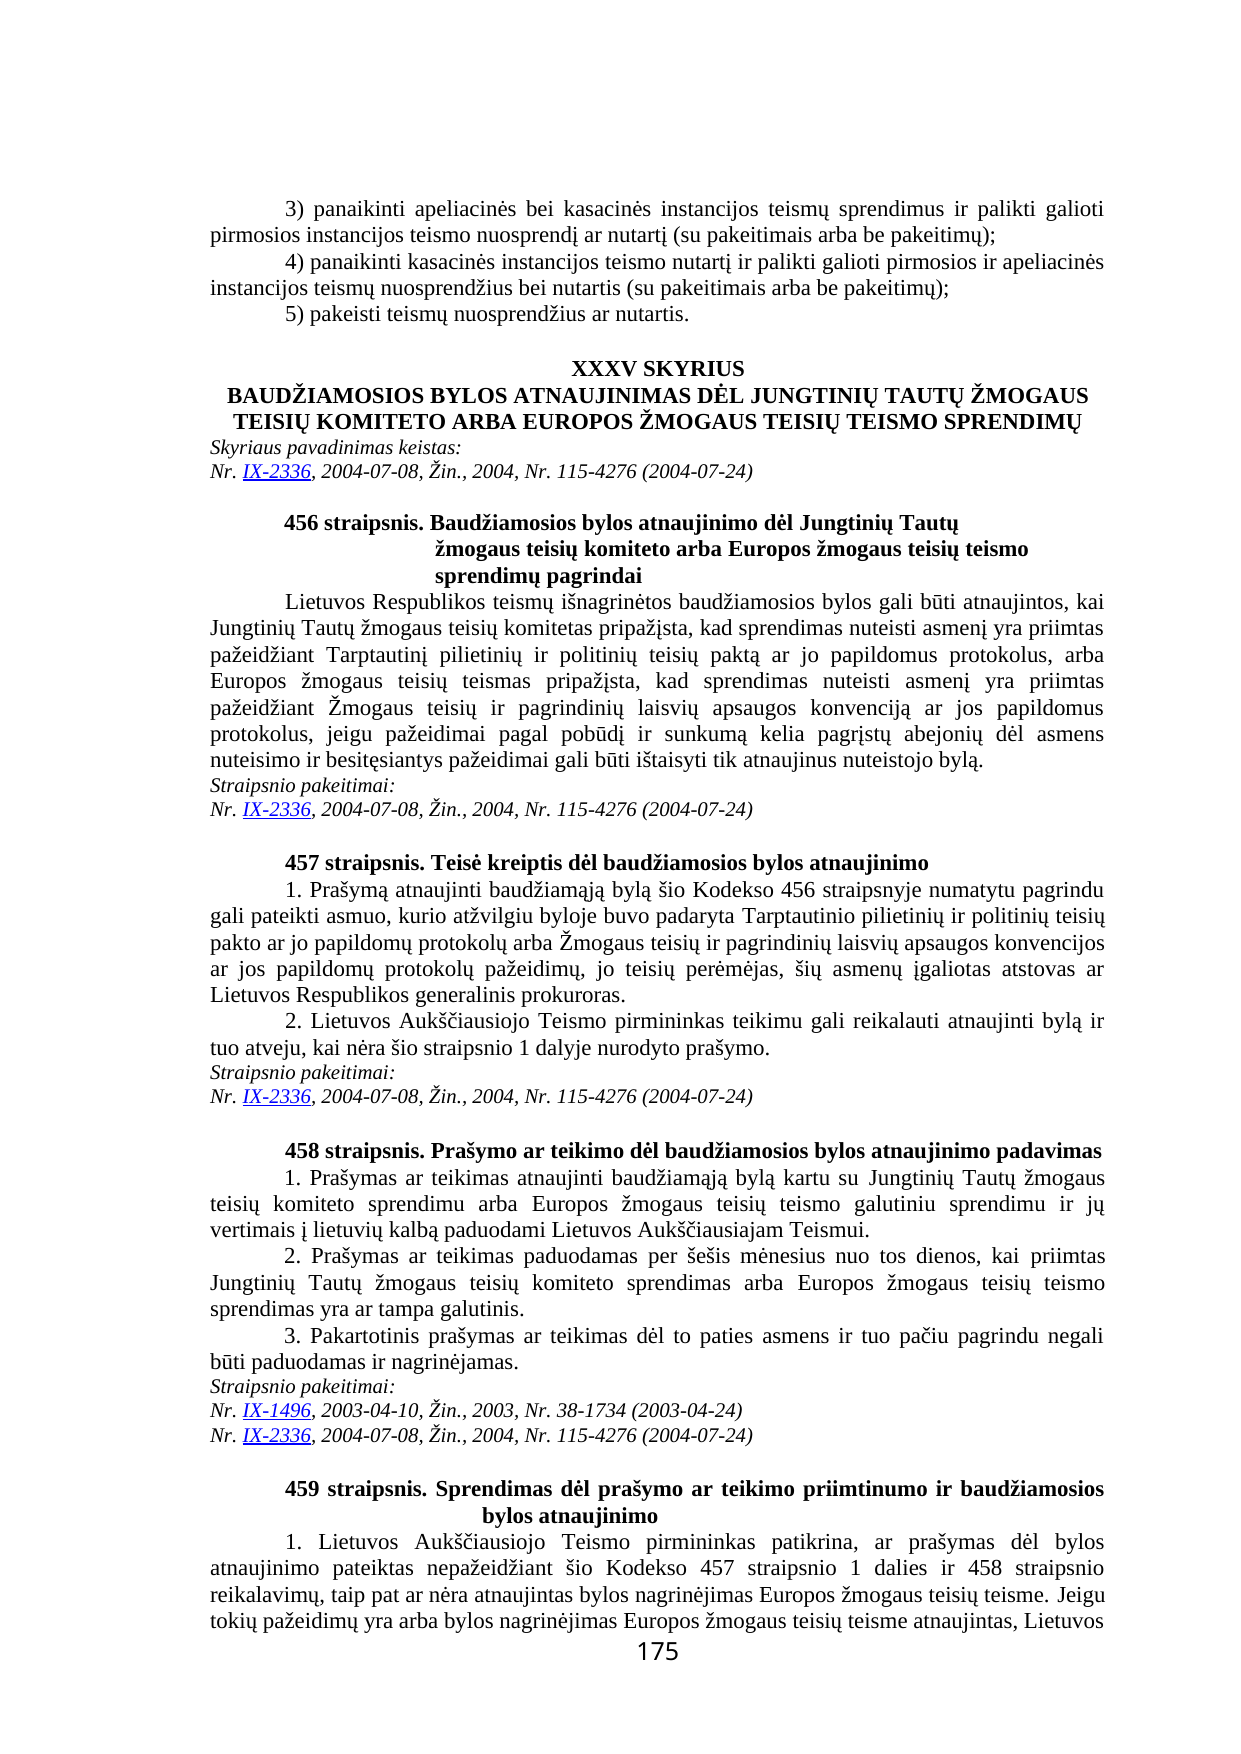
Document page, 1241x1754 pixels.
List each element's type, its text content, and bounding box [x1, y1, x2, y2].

text 4) panaikinti kasacinės instancijos teismo nutartį ir palikti galioti pirmosios ir apeliacinės instancijos teismų nuosprendžius bei nutartis (su pakeitimais arba be pakeitimų); [210, 248, 1106, 300]
text 3. Pakartotinis prašymas ar teikimas dėl to paties asmens ir tuo pačiu pagrindu negali būti paduodamas ir nagrinėjamas. [210, 1322, 1106, 1374]
text 1. Prašymas ar teikimas atnaujinti baudžiamąją bylą kartu su Jungtinių Tautų žmogaus teisių komiteto sprendimu arba Europos žmogaus teisių teismo galutiniu sprendimu ir jų vertimais į lietuvių kalbą paduodami Lietuvos Aukščiausiajam Teismui. [210, 1163, 1106, 1243]
text sprendimų pagrindai [360, 562, 1106, 588]
text 456 straipsnis. Baudžiamosios bylos atnaujinimo dėl Jungtinių Tautų [210, 509, 1106, 535]
text XXXV SKYRIUS [210, 356, 1106, 382]
text 1. Lietuvos Aukščiausiojo Teismo pirmininkas patikrina, ar prašymas dėl bylos atnaujinimo pateiktas nepažeidžiant šio Kodekso 457 straipsnio 1 dalies ir 458 straipsnio reikalavimų, taip pat ar nėra atnaujintas bylos nagrinėjimas Europos žmogaus teisių teisme. Jeigu tokių pažeidimų yra arba bylos nagrinėjimas Europos žmogaus teisių teisme atnaujintas, Lietuvos [210, 1528, 1106, 1633]
text 2. Lietuvos Aukščiausiojo Teismo pirmininkas teikimu gali reikalauti atnaujinti bylą ir tuo atveju, kai nėra šio straipsnio 1 dalyje nurodyto prašymo. [210, 1008, 1106, 1060]
text Straipsnio pakeitimai: [210, 773, 1106, 797]
text Straipsnio pakeitimai: [210, 1060, 1106, 1084]
text 3) panaikinti apeliacinės bei kasacinės instancijos teismų sprendimus ir palikti galioti pirmosios instancijos teismo nuosprendį ar nutartį (su pakeitimais arba be pakeitimų); [210, 195, 1106, 248]
text Nr. IX-2336, 2004-07-08, Žin., 2004, Nr. 115-4276 (2004-07-24) [210, 797, 1106, 821]
text Straipsnio pakeitimai: [210, 1374, 1106, 1398]
text 5) pakeisti teismų nuosprendžius ar nutartis. [210, 300, 1106, 327]
text 457 straipsnis. Teisė kreiptis dėl baudžiamosios bylos atnaujinimo [210, 849, 1106, 876]
text Nr. IX-2336, 2004-07-08, Žin., 2004, Nr. 115-4276 (2004-07-24) [210, 459, 1106, 483]
text Nr. IX-2336, 2004-07-08, Žin., 2004, Nr. 115-4276 (2004-07-24) [210, 1084, 1106, 1108]
text Skyriaus pavadinimas keistas: [210, 434, 1106, 459]
text 1. Prašymą atnaujinti baudžiamąją bylą šio Kodekso 456 straipsnyje numatytu pagrindu gali pateikti asmuo, kurio atžvilgiu byloje buvo padaryta Tarptautinio pilietinių ir politinių teisių pakto ar jo papildomų protokolų arba Žmogaus teisių ir pagrindinių laisvių apsaugos konvencijos ar jos papildomų protokolų pažeidimų, jo teisių perėmėjas, šių asmenų įgaliotas atstovas ar Lietuvos Respublikos generalinis prokuroras. [210, 876, 1106, 1008]
text 458 straipsnis. Prašymo ar teikimo dėl baudžiamosios bylos atnaujinimo padavimas [285, 1137, 1106, 1163]
text Lietuvos Respublikos teismų išnagrinėtos baudžiamosios bylos gali būti atnaujintos, kai Jungtinių Tautų žmogaus teisių komitetas pripažįsta, kad sprendimas nuteisti asmenį yra priimtas pažeidžiant Tarptautinį pilietinių ir politinių teisių paktą ar jo papildomus protokolus, arba Europos žmogaus teisių teismas pripažįsta, kad sprendimas nuteisti asmenį yra priimtas pažeidžiant Žmogaus teisių ir pagrindinių laisvių apsaugos konvenciją ar jos papildomus protokolus, jeigu pažeidimai pagal pobūdį ir sunkumą kelia pagrįstų abejonių dėl asmens nuteisimo ir besitęsiantys pažeidimai gali būti ištaisyti tik atnaujinus nuteistojo bylą. [210, 588, 1106, 773]
text BAUDŽIAMOSIOS BYLOS ATNAUJINIMAS DĖL JUNGTINIŲ TAUTŲ ŽMOGAUS TEISIŲ KOMITETO ARBA EUROPOS ŽMOGAUS TEISIŲ TEISMO SPRENDIMŲ [210, 382, 1106, 434]
text 2. Prašymas ar teikimas paduodamas per šešis mėnesius nuo tos dienos, kai priimtas Jungtinių Tautų žmogaus teisių komiteto sprendimas arba Europos žmogaus teisių teismo sprendimas yra ar tampa galutinis. [210, 1243, 1106, 1322]
text Nr. IX-2336, 2004-07-08, Žin., 2004, Nr. 115-4276 (2004-07-24) [210, 1422, 1106, 1447]
text 459 straipsnis. Sprendimas dėl prašymo ar teikimo priimtinumo ir baudžiamosios bylos atnaujinimo [285, 1475, 1106, 1528]
text Nr. IX-1496, 2003-04-10, Žin., 2003, Nr. 38-1734 (2003-04-24) [210, 1398, 1106, 1422]
text žmogaus teisių komiteto arba Europos žmogaus teisių teismo [360, 535, 1106, 562]
